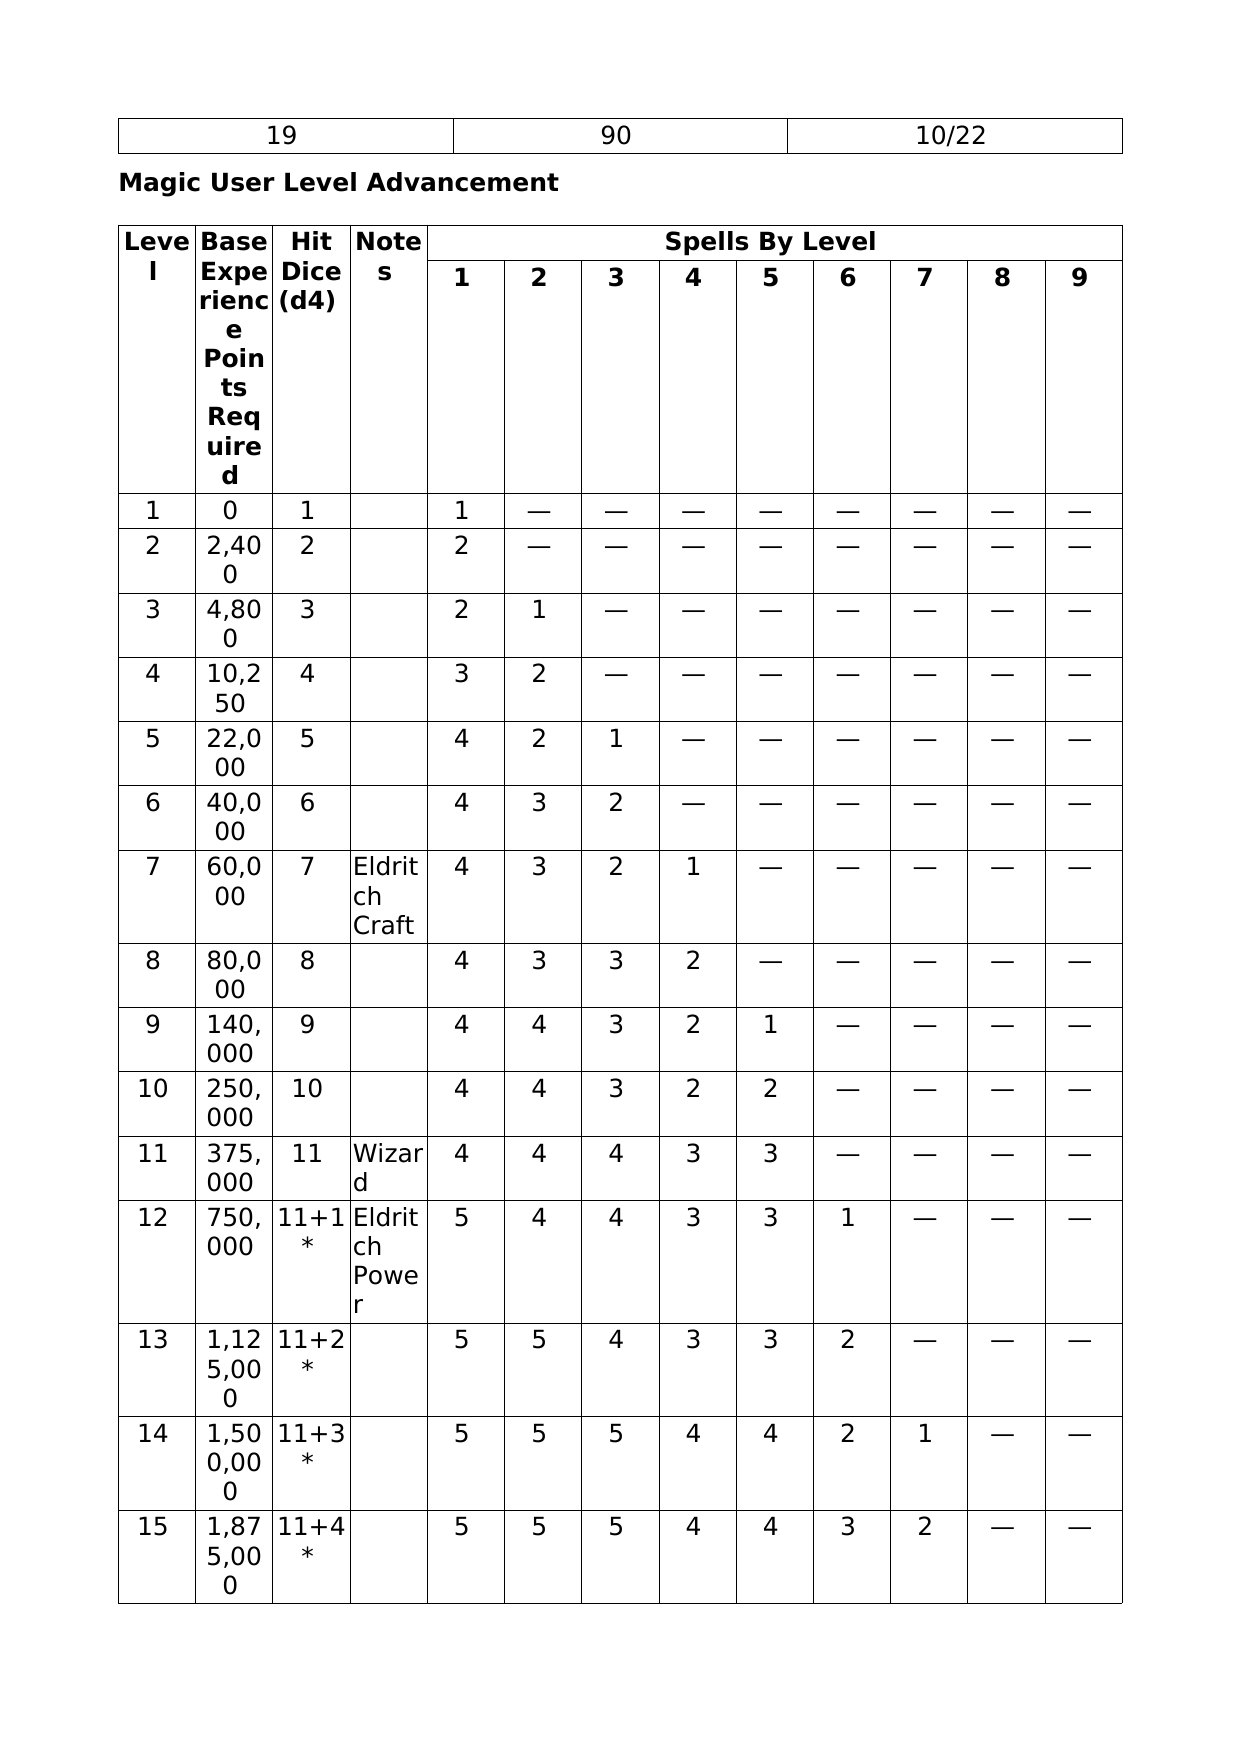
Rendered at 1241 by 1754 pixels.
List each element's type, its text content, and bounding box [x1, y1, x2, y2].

table_cell — [1046, 1417, 1122, 1509]
table_cell 0 [196, 494, 272, 528]
table_cell — [1046, 1201, 1122, 1323]
table_cell 2 [737, 1072, 813, 1136]
table_cell [351, 658, 427, 721]
table_cell 3 [428, 658, 504, 721]
table_cell 1,500,000 [196, 1417, 272, 1509]
table_cell — [582, 658, 659, 721]
table_cell 3 [660, 1324, 736, 1416]
table_cell — [814, 944, 890, 1007]
table_cell 2 [582, 851, 659, 943]
table_cell 3 [660, 1137, 736, 1200]
table_cell 3 [737, 1137, 813, 1200]
table_cell — [737, 722, 813, 785]
table_cell 2 [582, 786, 659, 849]
table_cell — [1046, 1072, 1122, 1136]
table_cell — [968, 494, 1045, 528]
table_cell — [968, 1511, 1045, 1603]
table_cell 90 [454, 119, 787, 153]
table_cell — [1046, 1324, 1122, 1416]
table_cell 1,125,000 [196, 1324, 272, 1416]
table_header Hit Dice (d4) [273, 226, 350, 493]
table_cell 4 [428, 722, 504, 785]
table_cell 4 [505, 1008, 581, 1071]
table_cell — [891, 1072, 967, 1136]
table_cell — [968, 851, 1045, 943]
table_cell — [1046, 529, 1122, 592]
table_cell — [891, 1137, 967, 1200]
table_cell 3 [505, 944, 581, 1007]
table_cell [351, 1072, 427, 1136]
table_cell — [891, 494, 967, 528]
table_cell 1 [428, 261, 504, 493]
table_cell — [1046, 494, 1122, 528]
table_cell [351, 1511, 427, 1603]
table_cell 4 [428, 786, 504, 849]
table_cell — [891, 786, 967, 849]
table_cell — [814, 594, 890, 657]
table_cell 4 [737, 1511, 813, 1603]
table_cell 1 [428, 494, 504, 528]
table_cell 3 [737, 1324, 813, 1416]
table_cell — [505, 529, 581, 592]
table_cell 4 [428, 851, 504, 943]
table_cell 5 [428, 1417, 504, 1509]
table_cell 10 [273, 1072, 350, 1136]
table_cell 2 [505, 722, 581, 785]
table_cell — [968, 594, 1045, 657]
table_cell — [814, 1008, 890, 1071]
table_cell 4 [737, 1417, 813, 1509]
table_cell 4 [428, 1137, 504, 1200]
table_cell 4 [582, 1324, 659, 1416]
table_cell 1 [582, 722, 659, 785]
table_cell 2 [660, 944, 736, 1007]
table_cell — [582, 494, 659, 528]
table_cell — [737, 658, 813, 721]
table_cell — [660, 786, 736, 849]
table_cell 3 [582, 261, 659, 493]
table_cell 5 [119, 722, 195, 785]
table_cell — [737, 494, 813, 528]
table_cell 9 [119, 1008, 195, 1071]
table_cell — [968, 1137, 1045, 1200]
table_cell 1 [660, 851, 736, 943]
table_cell 13 [119, 1324, 195, 1416]
table_cell 2 [505, 261, 581, 493]
table_cell 5 [505, 1511, 581, 1603]
table_cell 40,000 [196, 786, 272, 849]
table_cell 1,875,000 [196, 1511, 272, 1603]
table_cell 12 [119, 1201, 195, 1323]
table_cell — [737, 529, 813, 592]
table_cell — [968, 529, 1045, 592]
table_cell 10/22 [788, 119, 1122, 153]
table_cell — [660, 658, 736, 721]
table_cell 3 [582, 1008, 659, 1071]
table_cell — [968, 1324, 1045, 1416]
table_cell — [814, 851, 890, 943]
table_cell 2 [505, 658, 581, 721]
table_cell 5 [428, 1511, 504, 1603]
table_cell — [1046, 786, 1122, 849]
table_cell [351, 944, 427, 1007]
table_cell 5 [505, 1324, 581, 1416]
table_cell — [660, 722, 736, 785]
table_cell — [968, 1072, 1045, 1136]
table_cell — [891, 594, 967, 657]
table_cell 4 [582, 1137, 659, 1200]
table_cell [351, 1008, 427, 1071]
table_cell 14 [119, 1417, 195, 1509]
table_cell 140,000 [196, 1008, 272, 1071]
table_cell — [891, 722, 967, 785]
table_cell Wizard [351, 1137, 427, 1200]
table_cell — [814, 786, 890, 849]
text Magic User Level Advancement [118, 168, 1122, 197]
table_cell 8 [968, 261, 1045, 493]
table_cell 2,400 [196, 529, 272, 592]
table_cell — [737, 594, 813, 657]
table_cell — [1046, 1008, 1122, 1071]
table_cell 5 [737, 261, 813, 493]
table_cell — [1046, 1137, 1122, 1200]
table_cell 60,000 [196, 851, 272, 943]
table_cell — [1046, 851, 1122, 943]
table_cell [351, 1417, 427, 1509]
table_cell 5 [273, 722, 350, 785]
table_cell 5 [582, 1417, 659, 1509]
table_cell — [1046, 722, 1122, 785]
table_cell — [968, 722, 1045, 785]
table_cell 11+4* [273, 1511, 350, 1603]
table_cell [351, 529, 427, 592]
table_cell — [814, 529, 890, 592]
table_cell — [891, 944, 967, 1007]
table_header Base Experience Points Required [196, 226, 272, 493]
table_cell 4 [660, 1417, 736, 1509]
table_cell 4 [505, 1201, 581, 1323]
table_cell 3 [505, 851, 581, 943]
table_cell 1 [737, 1008, 813, 1071]
table_cell — [814, 494, 890, 528]
table_header Level [119, 226, 195, 493]
table_cell 1 [273, 494, 350, 528]
table_cell 4,800 [196, 594, 272, 657]
table_cell — [660, 594, 736, 657]
table_cell 8 [119, 944, 195, 1007]
table_cell 4 [660, 261, 736, 493]
table_cell 9 [273, 1008, 350, 1071]
table_cell — [660, 529, 736, 592]
table_cell — [968, 1008, 1045, 1071]
table_cell 3 [582, 1072, 659, 1136]
table_cell 19 [119, 119, 453, 153]
table_cell 22,000 [196, 722, 272, 785]
table_cell 10 [119, 1072, 195, 1136]
table_cell 3 [505, 786, 581, 849]
table_cell 6 [814, 261, 890, 493]
table_cell 3 [582, 944, 659, 1007]
table_cell 11 [273, 1137, 350, 1200]
table_cell 2 [660, 1008, 736, 1071]
table_cell — [582, 594, 659, 657]
table_header Spells By Level [428, 226, 1122, 260]
table_cell — [814, 658, 890, 721]
table_cell 5 [582, 1511, 659, 1603]
table_cell [351, 722, 427, 785]
table_cell 4 [119, 658, 195, 721]
table_cell 11 [119, 1137, 195, 1200]
table_cell — [891, 529, 967, 592]
table_cell 11+1* [273, 1201, 350, 1323]
table_cell 4 [582, 1201, 659, 1323]
table_cell 9 [1046, 261, 1122, 493]
table_cell — [1046, 944, 1122, 1007]
table_cell — [814, 1072, 890, 1136]
table_cell — [891, 851, 967, 943]
table_cell 2 [273, 529, 350, 592]
table_cell — [814, 722, 890, 785]
table_cell 1 [814, 1201, 890, 1323]
table_cell — [505, 494, 581, 528]
table_cell 2 [428, 529, 504, 592]
table_cell — [1046, 594, 1122, 657]
table_cell Eldritch Craft [351, 851, 427, 943]
table_cell 4 [505, 1137, 581, 1200]
table_cell 1 [891, 1417, 967, 1509]
table_cell [351, 594, 427, 657]
table_cell [351, 786, 427, 849]
table_cell 6 [119, 786, 195, 849]
table_cell — [968, 658, 1045, 721]
table_cell 4 [505, 1072, 581, 1136]
table_cell 2 [119, 529, 195, 592]
table_cell 375,000 [196, 1137, 272, 1200]
table_cell 10,250 [196, 658, 272, 721]
table_cell 4 [428, 1008, 504, 1071]
table_cell — [968, 1417, 1045, 1509]
table_cell — [968, 786, 1045, 849]
table_cell 8 [273, 944, 350, 1007]
table_cell 5 [505, 1417, 581, 1509]
table_cell — [891, 658, 967, 721]
table_header Notes [351, 226, 427, 493]
table_cell 3 [273, 594, 350, 657]
table_cell 2 [660, 1072, 736, 1136]
table_cell 2 [891, 1511, 967, 1603]
table_cell — [968, 944, 1045, 1007]
table_cell 3 [660, 1201, 736, 1323]
table_cell [351, 1324, 427, 1416]
table_cell [351, 494, 427, 528]
table_cell — [737, 851, 813, 943]
table_cell — [968, 1201, 1045, 1323]
table_cell 5 [428, 1324, 504, 1416]
table_cell 15 [119, 1511, 195, 1603]
table_cell 2 [814, 1324, 890, 1416]
table_cell 11+2* [273, 1324, 350, 1416]
table_cell — [891, 1008, 967, 1071]
table_cell 250,000 [196, 1072, 272, 1136]
table_cell 5 [428, 1201, 504, 1323]
table_cell 3 [814, 1511, 890, 1603]
table_cell 1 [119, 494, 195, 528]
table_cell 7 [273, 851, 350, 943]
table_cell — [737, 944, 813, 1007]
table_cell 4 [428, 944, 504, 1007]
table_cell 6 [273, 786, 350, 849]
table_cell — [891, 1324, 967, 1416]
table_cell 7 [119, 851, 195, 943]
table_cell — [737, 786, 813, 849]
table_cell 750,000 [196, 1201, 272, 1323]
table_cell — [1046, 1511, 1122, 1603]
table_cell 3 [737, 1201, 813, 1323]
table_cell 4 [428, 1072, 504, 1136]
table_cell 2 [814, 1417, 890, 1509]
table_cell 2 [428, 594, 504, 657]
table_cell Eldritch Power [351, 1201, 427, 1323]
table_cell 4 [660, 1511, 736, 1603]
table_cell 7 [891, 261, 967, 493]
table_cell 11+3* [273, 1417, 350, 1509]
table_cell 3 [119, 594, 195, 657]
table_cell 80,000 [196, 944, 272, 1007]
table_cell 1 [505, 594, 581, 657]
table_cell 4 [273, 658, 350, 721]
table_cell — [1046, 658, 1122, 721]
table_cell — [814, 1137, 890, 1200]
table_cell — [660, 494, 736, 528]
table_cell — [891, 1201, 967, 1323]
table_cell — [582, 529, 659, 592]
